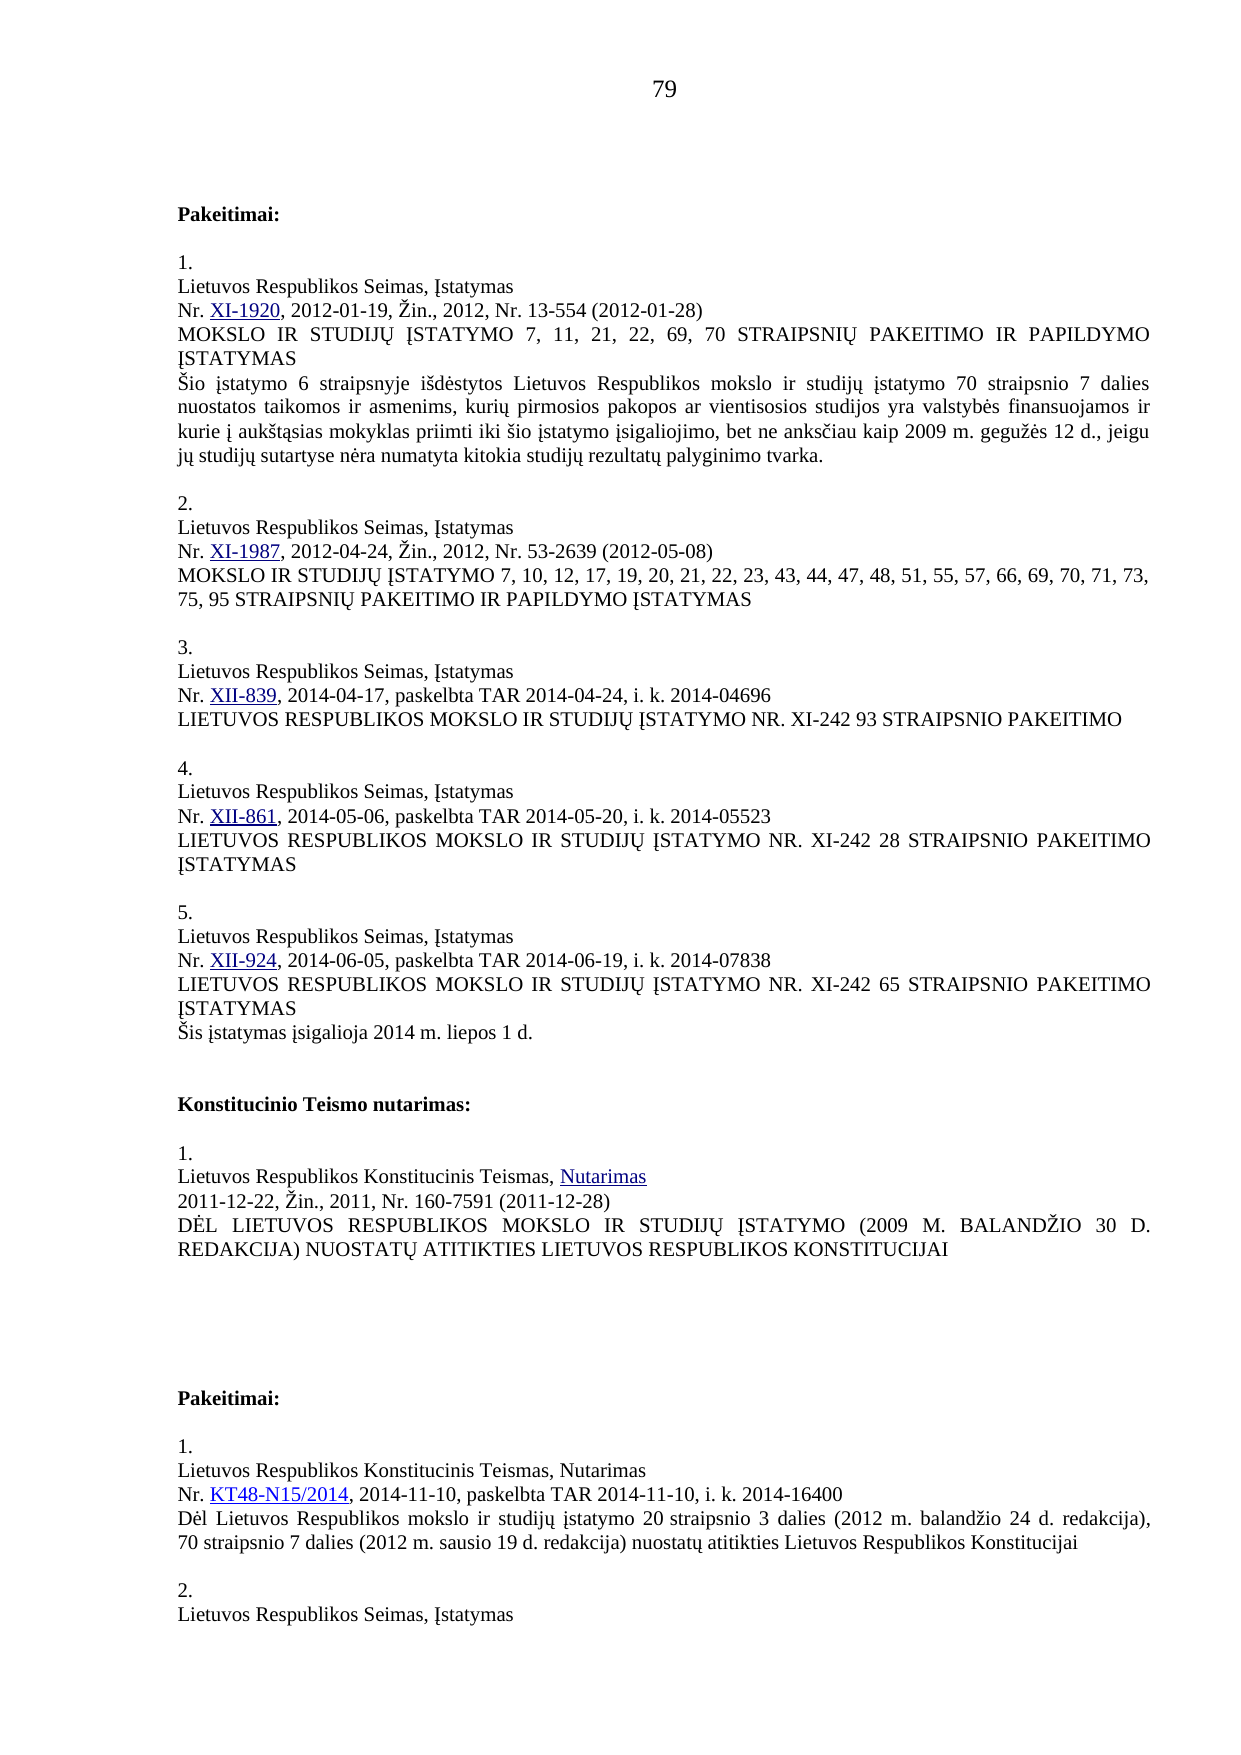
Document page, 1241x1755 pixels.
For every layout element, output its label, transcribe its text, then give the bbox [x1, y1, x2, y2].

text Pakeitimai: [177, 202, 1152, 226]
text 3. [177, 635, 1152, 659]
text 4. [177, 755, 1152, 779]
text DĖL LIETUVOS RESPUBLIKOS MOKSLO IR STUDIJŲ ĮSTATYMO (2009 M. BALANDŽIO 30 D. REDAKCIJA) NUOSTATŲ ATITIKTIES LIETUVOS RESPUBLIKOS KONSTITUCIJAI [177, 1213, 1152, 1261]
text MOKSLO IR STUDIJŲ ĮSTATYMO 7, 11, 21, 22, 69, 70 STRAIPSNIŲ PAKEITIMO IR PAPILDYMO ĮSTATYMAS [177, 322, 1152, 370]
text Pakeitimai: [177, 1386, 1152, 1410]
text 1. [177, 1140, 1152, 1164]
text 2. [177, 491, 1152, 515]
text 5. [177, 900, 1152, 924]
text Lietuvos Respublikos Konstitucinis Teismas, Nutarimas [177, 1164, 1152, 1188]
text Lietuvos Respublikos Seimas, Įstatymas [177, 1602, 1152, 1626]
text Lietuvos Respublikos Seimas, Įstatymas [177, 274, 1152, 298]
text Nr. XI-1987, 2012-04-24, Žin., 2012, Nr. 53-2639 (2012-05-08) [177, 539, 1152, 563]
text 2011-12-22, Žin., 2011, Nr. 160-7591 (2011-12-28) [177, 1188, 1152, 1213]
text Nr. XI-1920, 2012-01-19, Žin., 2012, Nr. 13-554 (2012-01-28) [177, 298, 1152, 322]
text Šis įstatymas įsigalioja 2014 m. liepos 1 d. [177, 1020, 1152, 1044]
text LIETUVOS RESPUBLIKOS MOKSLO IR STUDIJŲ ĮSTATYMO NR. XI-242 93 STRAIPSNIO PAKEITIMO [177, 707, 1152, 731]
text LIETUVOS RESPUBLIKOS MOKSLO IR STUDIJŲ ĮSTATYMO NR. XI-242 65 STRAIPSNIO PAKEITIMO ĮSTATYMAS [177, 972, 1152, 1020]
text 2. [177, 1578, 1152, 1602]
text MOKSLO IR STUDIJŲ ĮSTATYMO 7, 10, 12, 17, 19, 20, 21, 22, 23, 43, 44, 47, 48, 51, 55, 57, 66, 69, 70, 71, 73, 75, 95 STRAIPSNIŲ PAKEITIMO IR PAPILDYMO ĮSTATYMAS [177, 563, 1152, 611]
text Konstitucinio Teismo nutarimas: [177, 1092, 1152, 1116]
text Nr. XII-924, 2014-06-05, paskelbta TAR 2014-06-19, i. k. 2014-07838 [177, 948, 1152, 972]
text Lietuvos Respublikos Seimas, Įstatymas [177, 515, 1152, 539]
text Lietuvos Respublikos Seimas, Įstatymas [177, 779, 1152, 803]
text Lietuvos Respublikos Seimas, Įstatymas [177, 659, 1152, 683]
text Šio įstatymo 6 straipsnyje išdėstytos Lietuvos Respublikos mokslo ir studijų įstatymo 70 straipsnio 7 dalies nuostatos taikomos ir asmenims, kurių pirmosios pakopos ar vientisosios studijos yra valstybės finansuojamos ir kurie į aukštąsias mokyklas priimti iki šio įstatymo įsigaliojimo, bet ne anksčiau kaip 2009 m. gegužės 12 d., jeigu jų studijų sutartyse nėra numatyta kitokia studijų rezultatų palyginimo tvarka. [177, 370, 1152, 467]
text Dėl Lietuvos Respublikos mokslo ir studijų įstatymo 20 straipsnio 3 dalies (2012 m. balandžio 24 d. redakcija), 70 straipsnio 7 dalies (2012 m. sausio 19 d. redakcija) nuostatų atitikties Lietuvos Respublikos Konstitucijai [177, 1506, 1152, 1554]
text 1. [177, 250, 1152, 274]
text Nr. KT48-N15/2014, 2014-11-10, paskelbta TAR 2014-11-10, i. k. 2014-16400 [177, 1482, 1152, 1506]
text LIETUVOS RESPUBLIKOS MOKSLO IR STUDIJŲ ĮSTATYMO NR. XI-242 28 STRAIPSNIO PAKEITIMO ĮSTATYMAS [177, 828, 1152, 876]
text Nr. XII-839, 2014-04-17, paskelbta TAR 2014-04-24, i. k. 2014-04696 [177, 683, 1152, 707]
text Lietuvos Respublikos Konstitucinis Teismas, Nutarimas [177, 1458, 1152, 1482]
text 1. [177, 1434, 1152, 1458]
text Nr. XII-861, 2014-05-06, paskelbta TAR 2014-05-20, i. k. 2014-05523 [177, 803, 1152, 828]
text Lietuvos Respublikos Seimas, Įstatymas [177, 924, 1152, 948]
